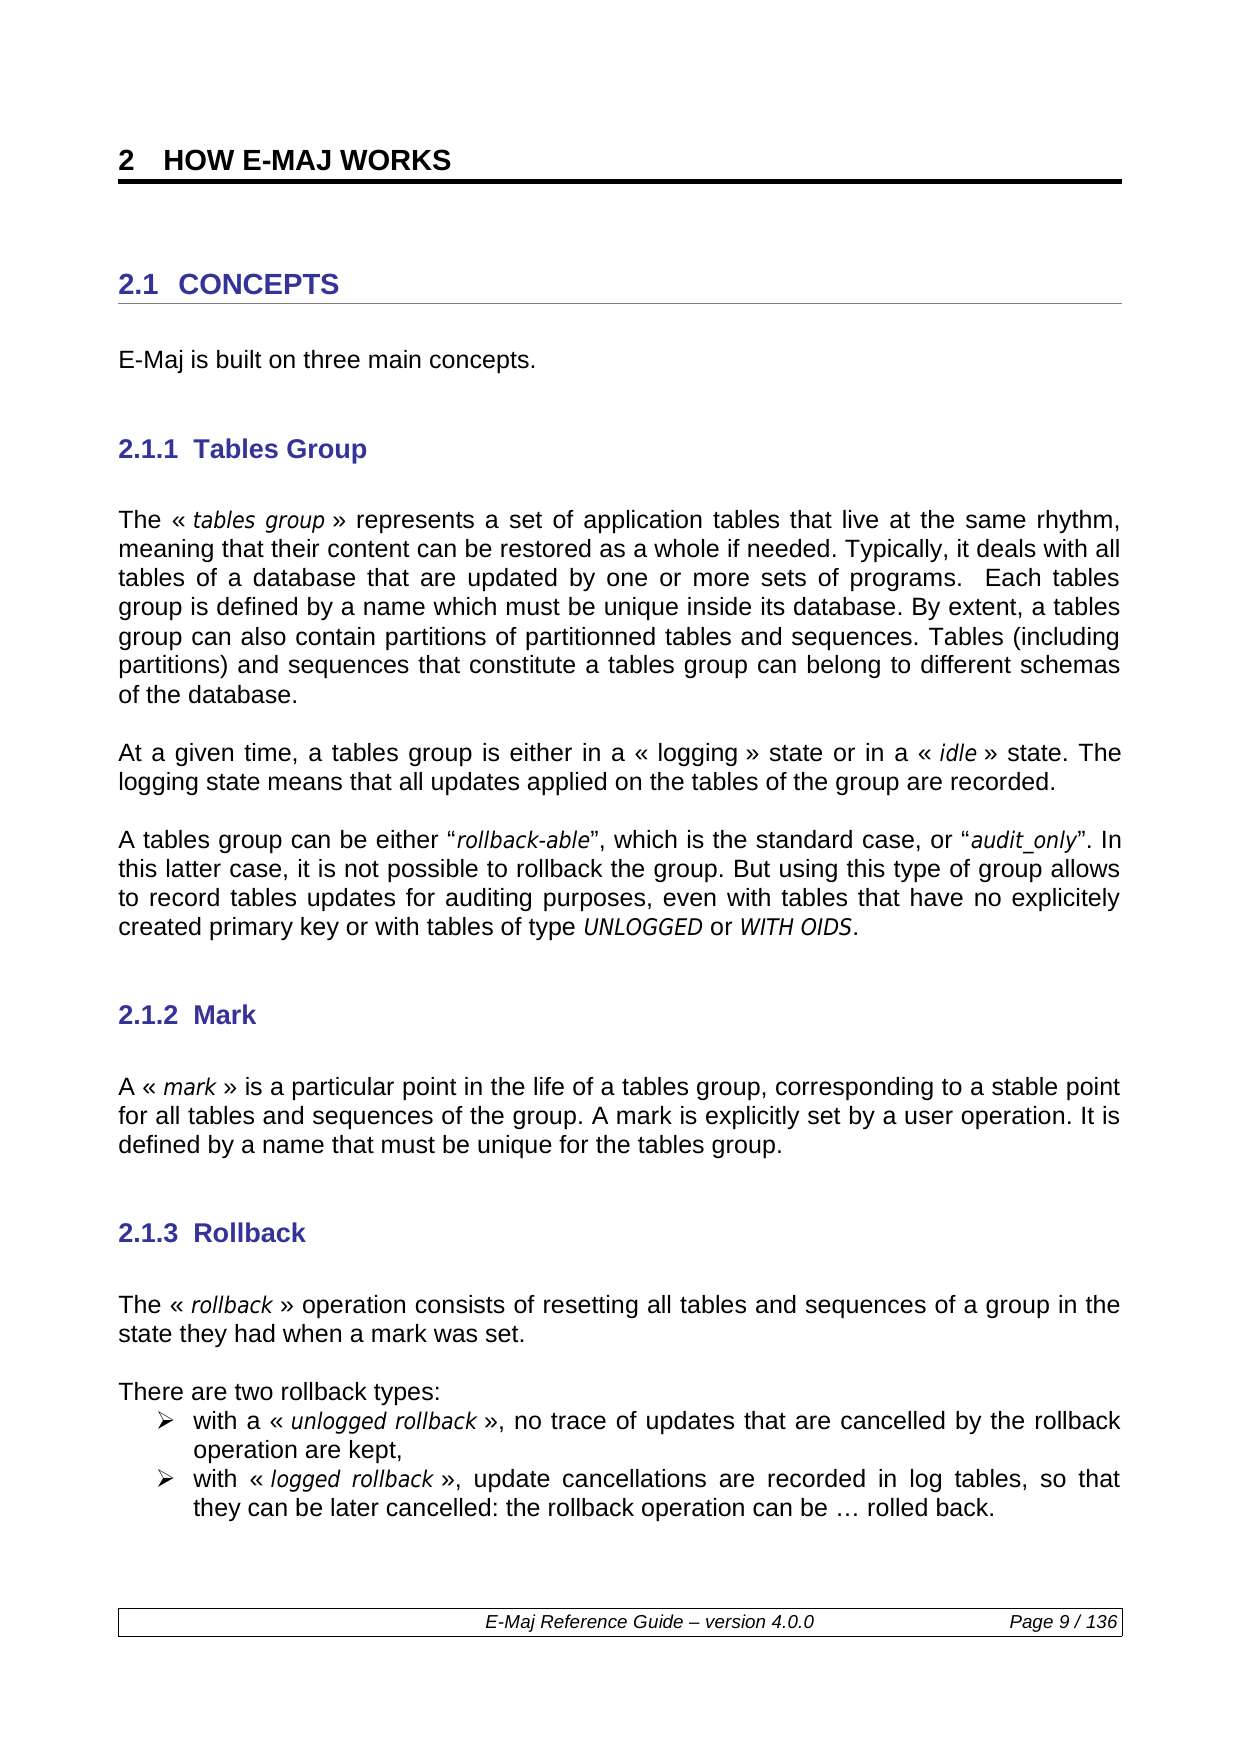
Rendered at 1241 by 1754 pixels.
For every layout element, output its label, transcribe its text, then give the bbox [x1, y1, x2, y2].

subtitle Tables Group [118, 432, 1122, 463]
subtitle Concepts [118, 267, 1122, 303]
text A tables group can be either “rollback-able”, which is the standard case, or “audit_only”. In this latter case, it is not possible to rollback the group. But using this type of group allows to record tables updates for auditing purposes, even with tables that have no explicitely created primary key or with tables of type UNLOGGED or WITH OIDS. [118, 825, 1122, 941]
subtitle How E-Maj works [118, 143, 1122, 179]
text The « tables group » represents a set of application tables that live at the same rhythm, meaning that their content can be restored as a whole if needed. Typically, it deals with all tables of a database that are updated by one or more sets of programs. Each tables group is defined by a name which must be unique inside its database. By extent, a tables group can also contain partitions of partitionned tables and sequences. Tables (including partitions) and sequences that constitute a tables group can belong to different schemas of the database. [118, 505, 1122, 708]
text A « mark » is a particular point in the life of a tables group, corresponding to a stable point for all tables and sequences of the group. A mark is explicitly set by a user operation. It is defined by a name that must be unique for the tables group. [118, 1072, 1122, 1159]
subtitle Rollback [118, 1217, 1122, 1248]
text At a given time, a tables group is either in a « logging » state or in a « idle » state. The logging state means that all updates applied on the tables of the group are recorded. [118, 738, 1122, 796]
text E-Maj is built on three main concepts. [118, 345, 1122, 374]
text The « rollback » operation consists of resetting all tables and sequences of a group in the state they had when a mark was set. [118, 1290, 1122, 1348]
list with a « unlogged rollback », no trace of updates that are cancelled by the rollback operation are kept, [156, 1406, 1122, 1464]
subtitle Mark [118, 999, 1122, 1030]
text There are two rollback types: [118, 1377, 1122, 1406]
list with « logged rollback », update cancellations are recorded in log tables, so that they can be later cancelled: the rollback operation can be … rolled back. [156, 1464, 1122, 1522]
